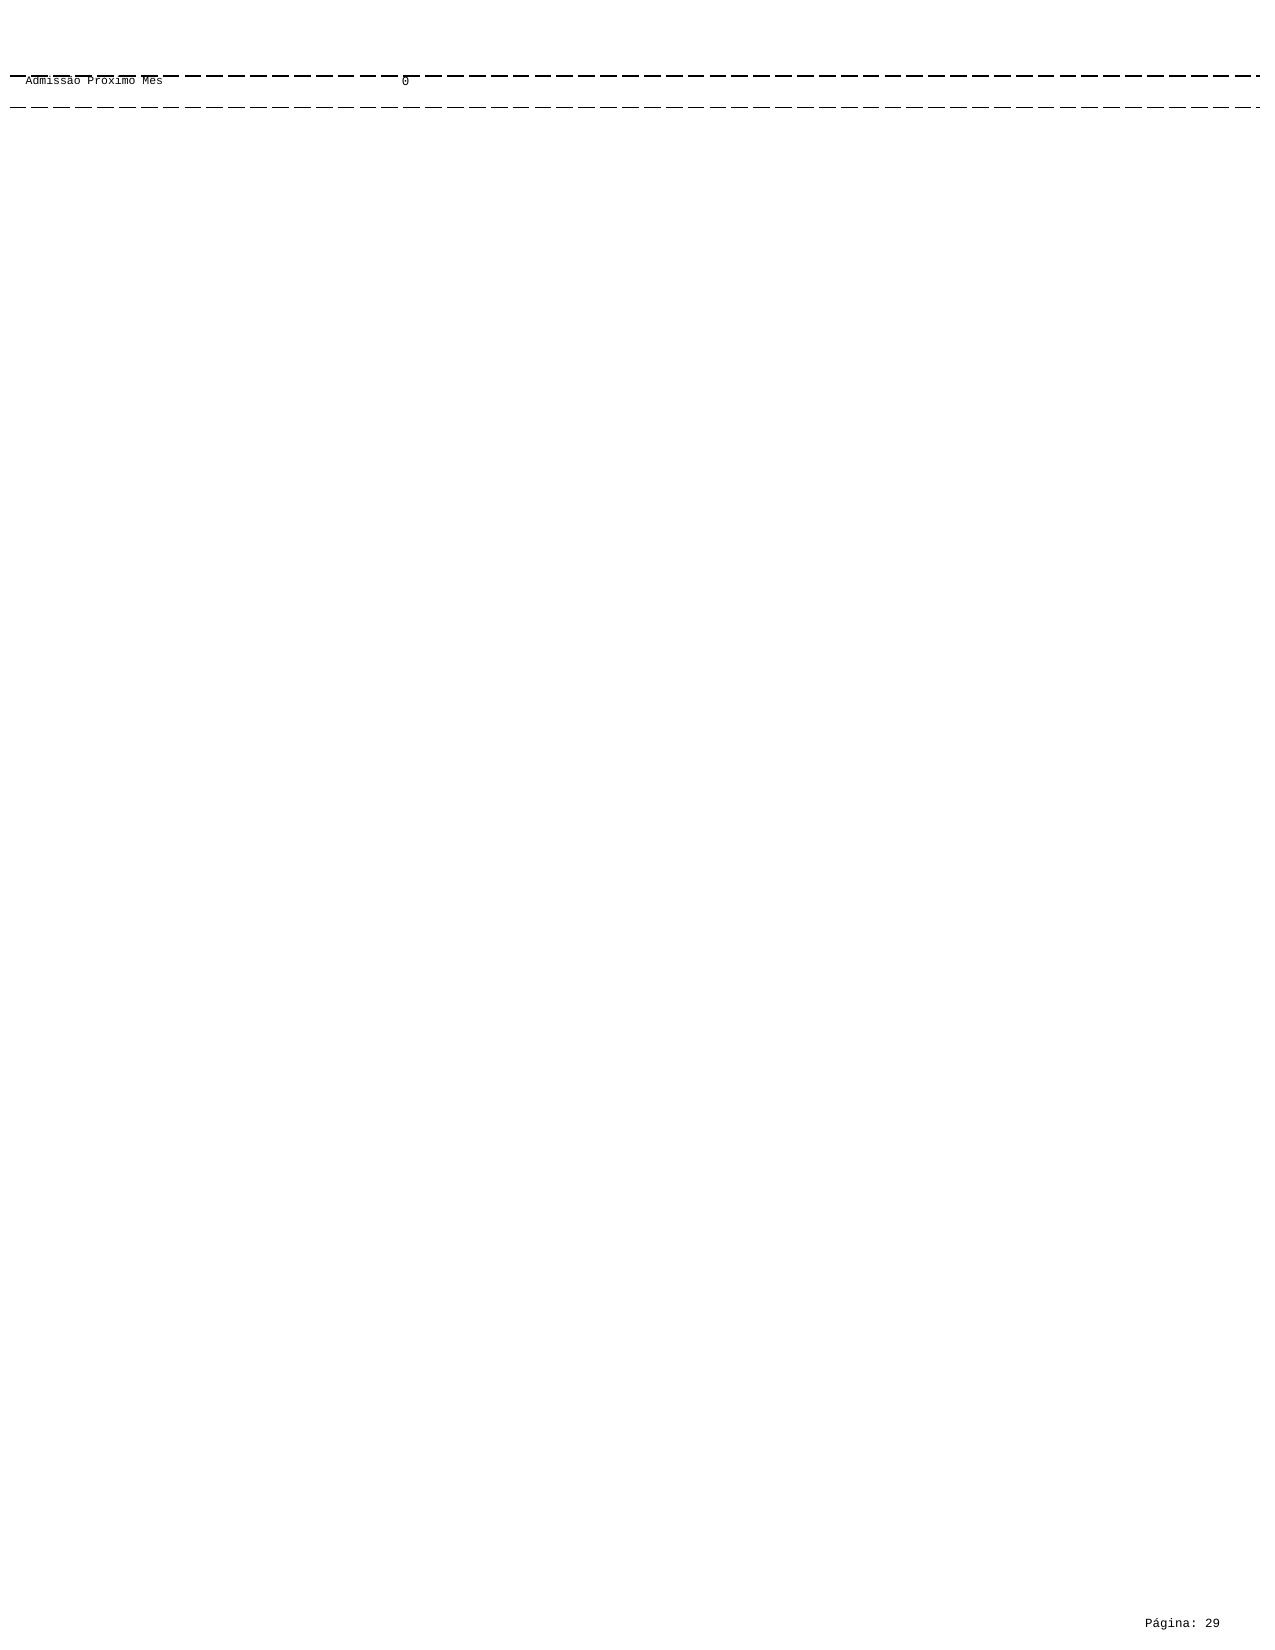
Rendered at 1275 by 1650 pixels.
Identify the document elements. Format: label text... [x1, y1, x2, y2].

table_cell [1167, 75, 1259, 107]
table_cell [857, 75, 1167, 107]
table_cell [687, 75, 754, 107]
table_cell Admissão Próximo Mês [10, 75, 329, 107]
table_cell 0 [329, 75, 423, 107]
table_cell [754, 75, 857, 107]
table_cell [423, 75, 687, 107]
